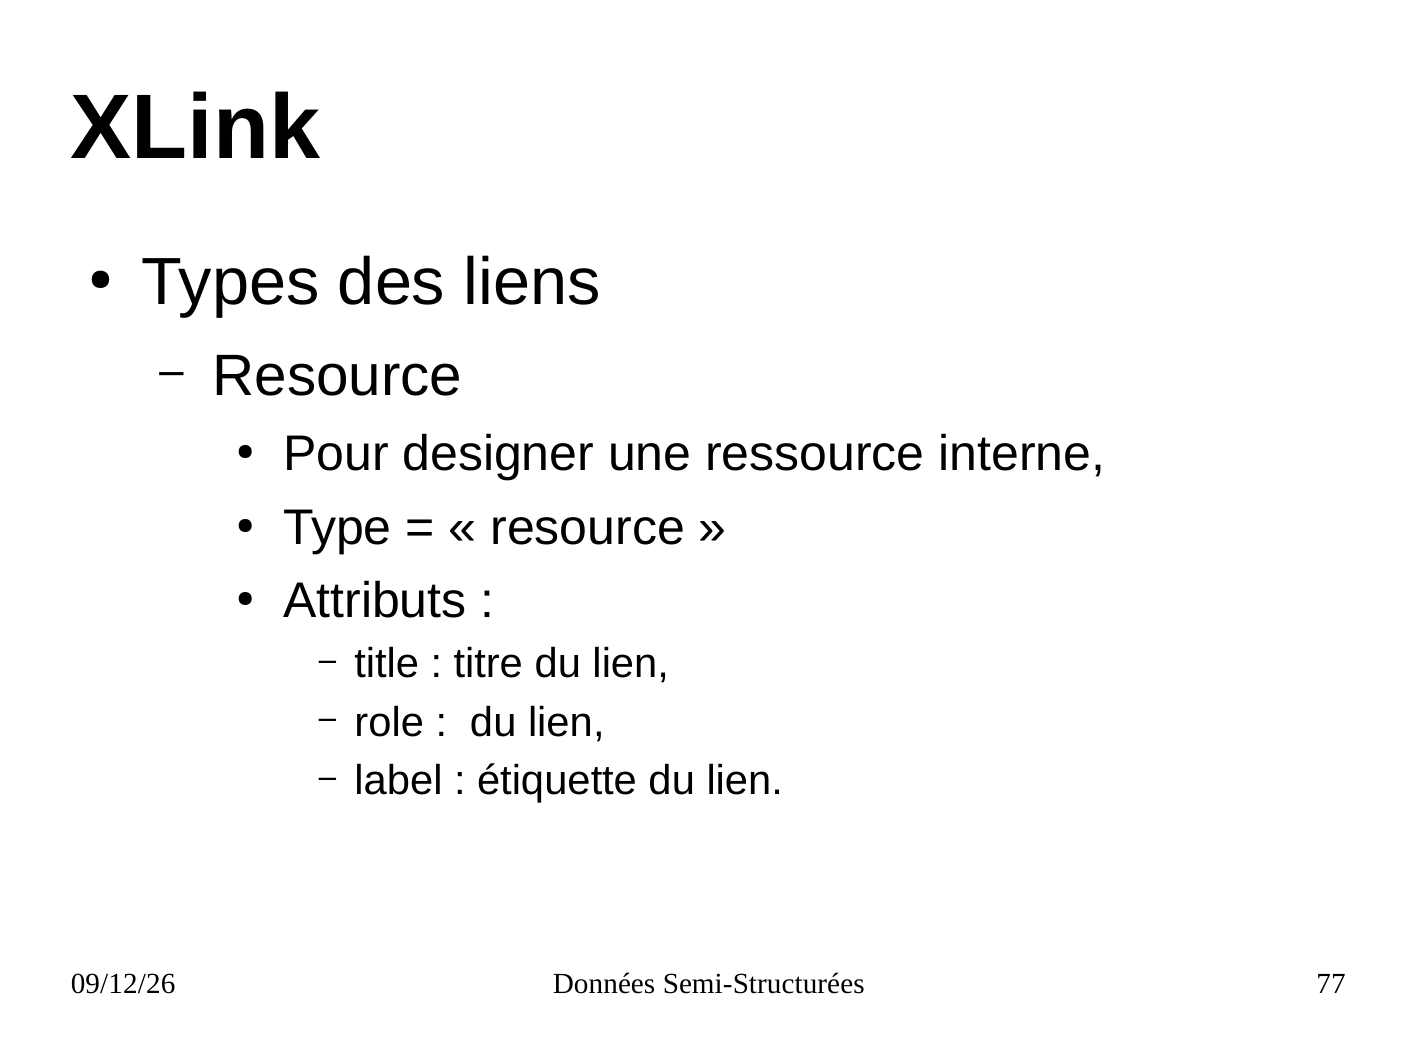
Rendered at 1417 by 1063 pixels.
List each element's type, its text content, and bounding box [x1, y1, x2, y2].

list Types des liens Resource Pour designer une ressource interne, Type = « resource » Attributs : title : titre du lien, role : du lien, label : étiquette du lien. [70, 244, 1346, 925]
title XLink [70, 42, 1346, 212]
